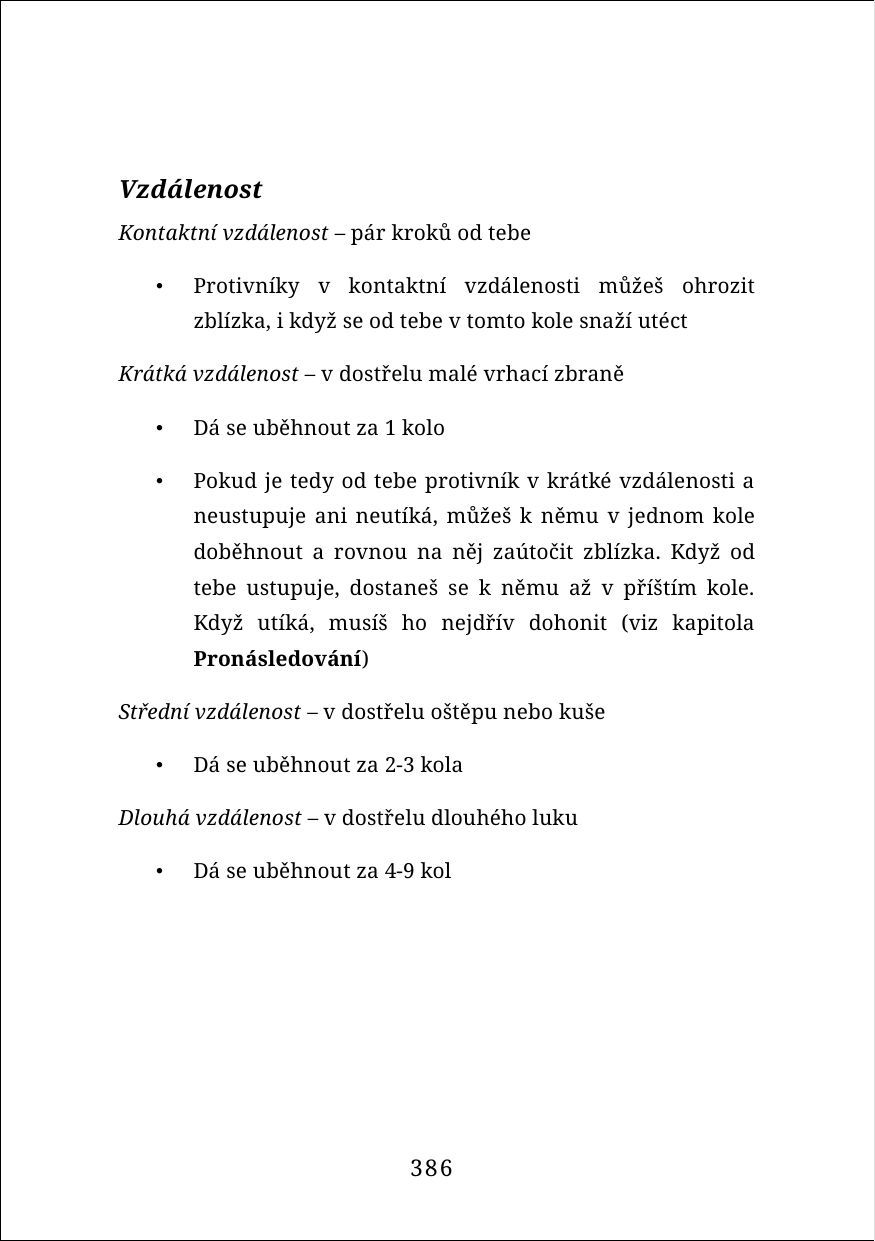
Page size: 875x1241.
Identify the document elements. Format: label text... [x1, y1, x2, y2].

list Dá se uběhnout za 4-9 kol [156, 857, 756, 885]
text Střední vzdálenost – v dostřelu oštěpu nebo kuše [118, 697, 756, 725]
subtitle Vzdálenost [118, 172, 756, 206]
text Kontaktní vzdálenost – pár kroků od tebe [118, 218, 756, 246]
text Krátká vzdálenost – v dostřelu malé vrhací zbraně [118, 359, 756, 388]
text Dlouhá vzdálenost – v dostřelu dlouhého luku [118, 803, 756, 832]
list Pokud je tedy od tebe protivník v krátké vzdálenosti a neustupuje ani neutíká, můžeš k němu v jednom kole doběhnout a rovnou na něj zaútočit zblízka. Když od tebe ustupuje, dostaneš se k němu až v příštím kole. Když utíká, musíš ho nejdřív dohonit (viz kapitola Pronásledování) [156, 466, 756, 672]
list Protivníky v kontaktní vzdálenosti můžeš ohrozit zblízka, i když se od tebe v tomto kole snaží utéct [156, 271, 756, 335]
list Dá se uběhnout za 2-3 kola [156, 750, 756, 778]
list Dá se uběhnout za 1 kolo [156, 413, 756, 441]
